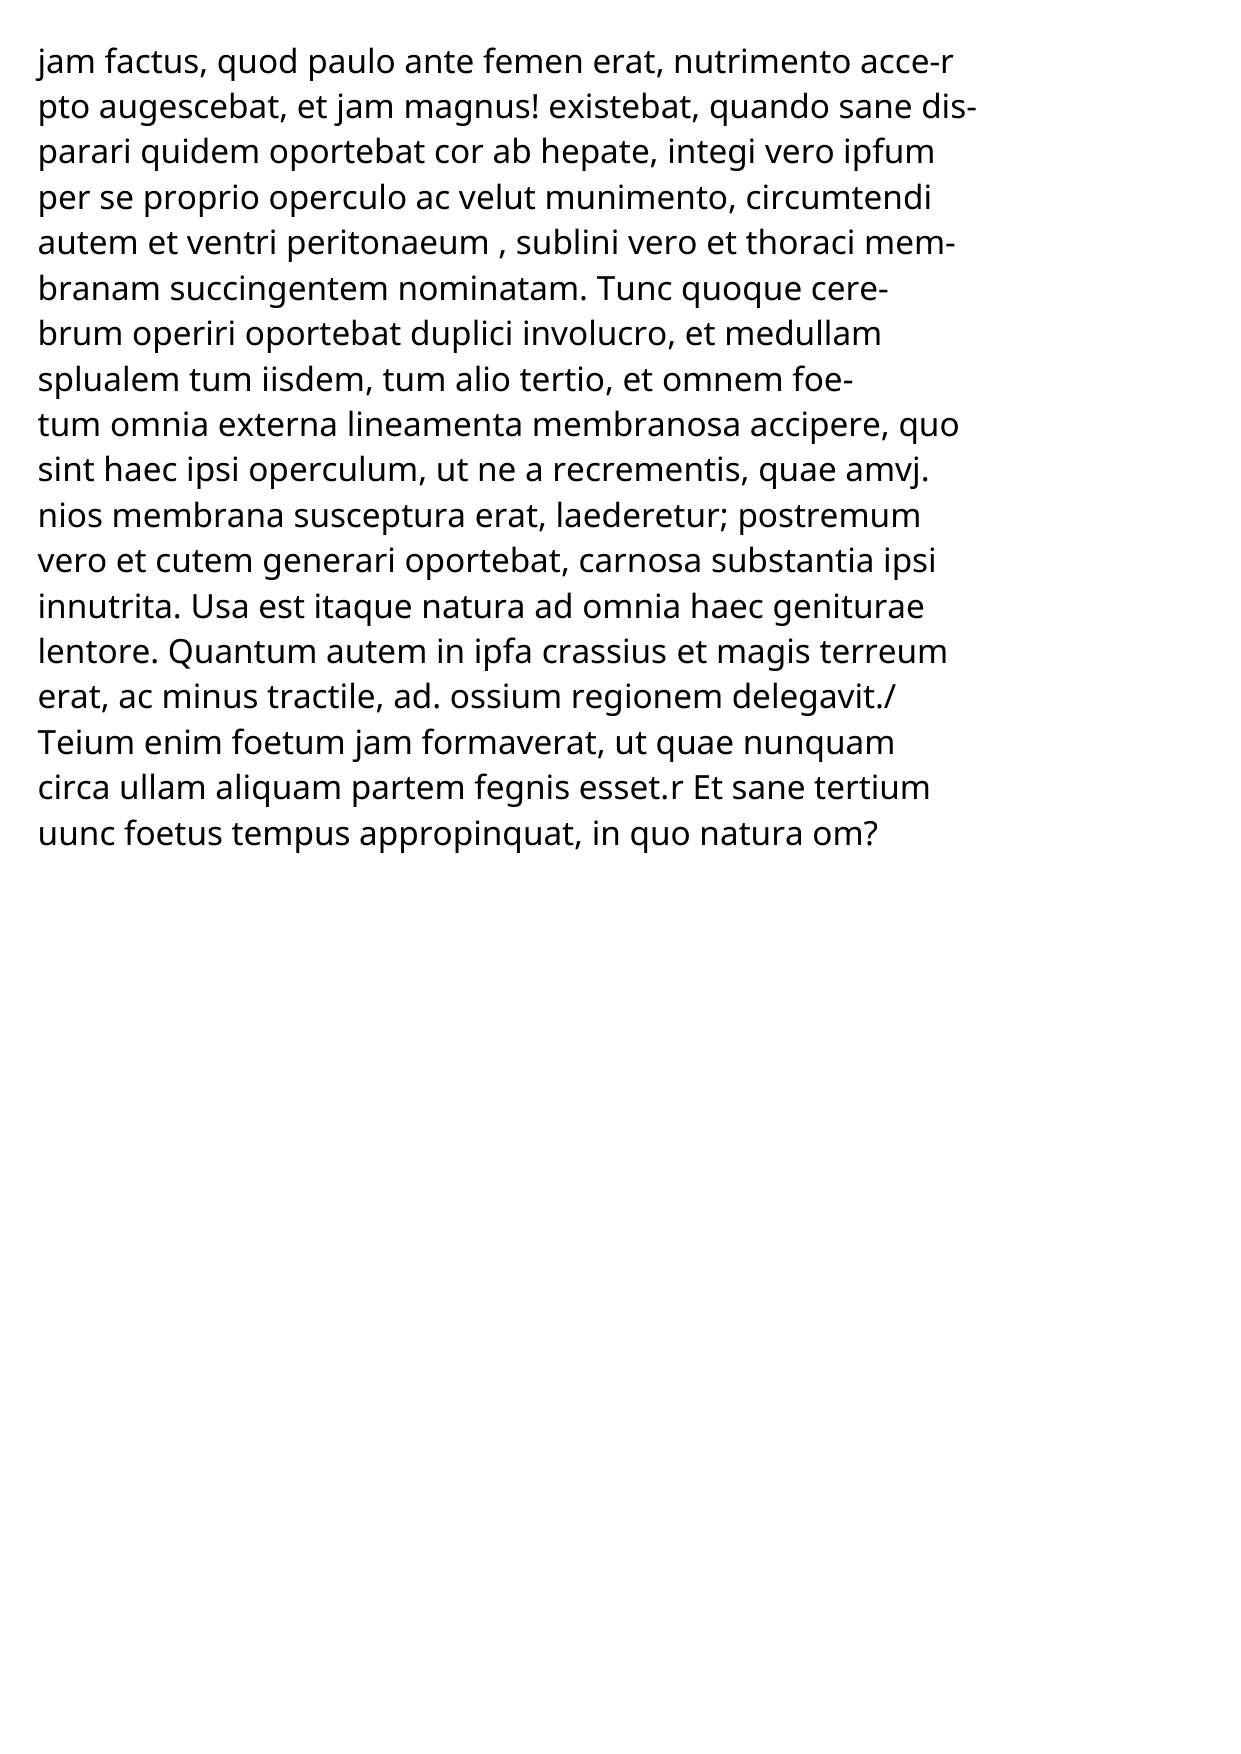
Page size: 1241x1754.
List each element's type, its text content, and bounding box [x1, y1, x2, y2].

text jam factus, quod paulo ante femen erat, nutrimento acce-r pto augescebat, et jam magnus! existebat, quando sane dis- parari quidem oportebat cor ab hepate, integi vero ipfum per se proprio operculo ac velut munimento, circumtendi autem et ventri peritonaeum , sublini vero et thoraci mem- branam succingentem nominatam. Tunc quoque cere- brum operiri oportebat duplici involucro, et medullam splualem tum iisdem, tum alio tertio, et omnem foe- tum omnia externa lineamenta membranosa accipere, quo sint haec ipsi operculum, ut ne a recrementis, quae amvj. nios membrana susceptura erat, laederetur; postremum vero et cutem generari oportebat, carnosa substantia ipsi innutrita. Usa est itaque natura ad omnia haec geniturae lentore. Quantum autem in ipfa crassius et magis terreum erat, ac minus tractile, ad. ossium regionem delegavit./ Teium enim foetum jam formaverat, ut quae nunquam circa ullam aliquam partem fegnis esset.r Et sane tertium uunc foetus tempus appropinquat, in quo natura om? [37, 37, 1203, 855]
